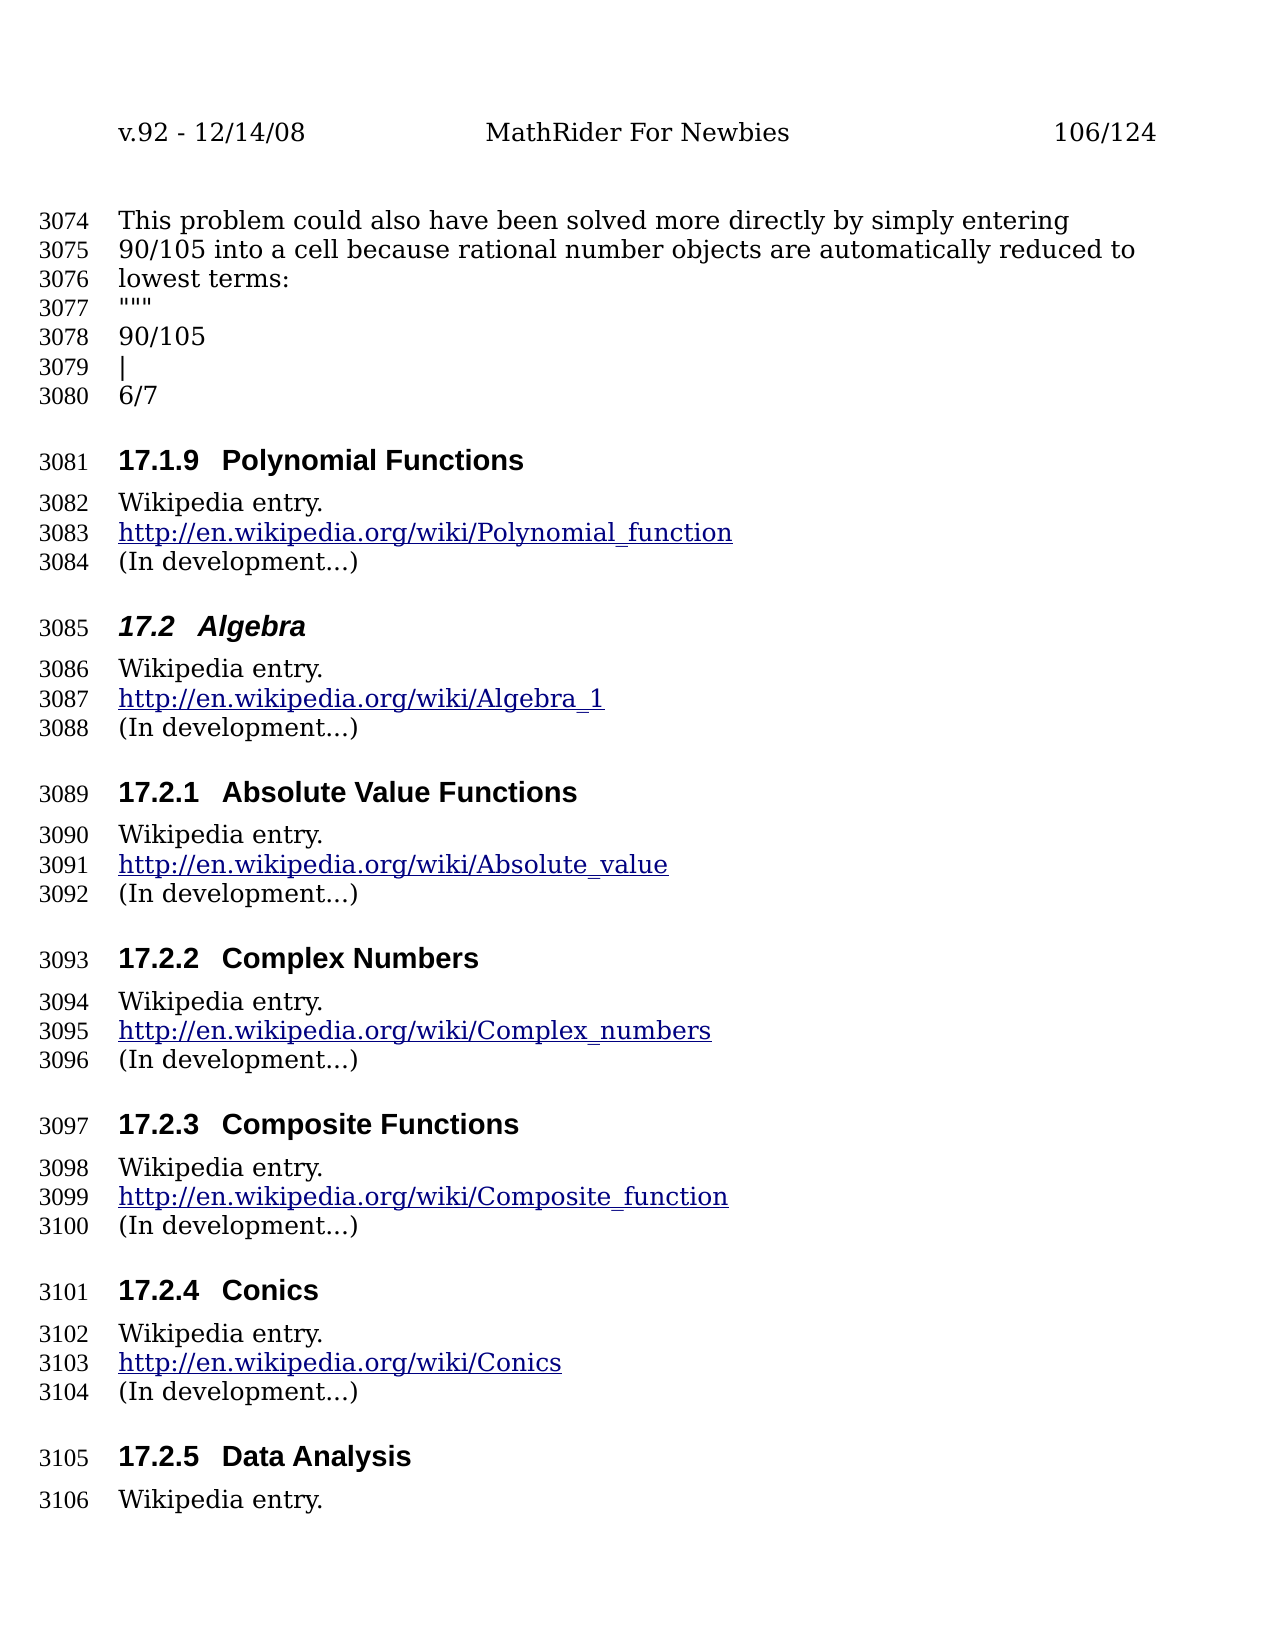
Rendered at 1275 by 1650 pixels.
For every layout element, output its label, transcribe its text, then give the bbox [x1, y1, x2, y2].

text Wikipedia entry. [118, 1319, 1157, 1348]
text http://en.wikipedia.org/wiki/Complex_numbers [118, 1016, 1157, 1045]
text http://en.wikipedia.org/wiki/Polynomial_function [118, 518, 1157, 547]
text http://en.wikipedia.org/wiki/Conics [118, 1348, 1157, 1377]
text Wikipedia entry. [118, 821, 1157, 850]
subtitle Conics [118, 1273, 1157, 1307]
text (In development...) [118, 547, 1157, 576]
text Wikipedia entry. [118, 655, 1157, 684]
text Wikipedia entry. [118, 1485, 1157, 1514]
text Wikipedia entry. [118, 1153, 1157, 1182]
text (In development...) [118, 1377, 1157, 1406]
subtitle Data Analysis [118, 1439, 1157, 1473]
subtitle Absolute Value Functions [118, 775, 1157, 809]
text """ [118, 293, 1157, 323]
text This problem could also have been solved more directly by simply entering 90/105 into a cell because rational number objects are automatically reduced to lowest terms: [118, 206, 1157, 293]
text (In development...) [118, 1045, 1157, 1074]
text http://en.wikipedia.org/wiki/Absolute_value [118, 850, 1157, 879]
text http://en.wikipedia.org/wiki/Composite_function [118, 1182, 1157, 1211]
text (In development...) [118, 879, 1157, 908]
text Wikipedia entry. [118, 489, 1157, 518]
text (In development...) [118, 713, 1157, 742]
text 90/105 [118, 323, 1157, 352]
text (In development...) [118, 1211, 1157, 1240]
text http://en.wikipedia.org/wiki/Algebra_1 [118, 684, 1157, 713]
subtitle Polynomial Functions [118, 443, 1157, 477]
text 6/7 [118, 381, 1157, 410]
subtitle Algebra [118, 609, 1157, 643]
subtitle Complex Numbers [118, 941, 1157, 975]
subtitle Composite Functions [118, 1107, 1157, 1141]
text | [118, 352, 1157, 381]
text Wikipedia entry. [118, 987, 1157, 1016]
